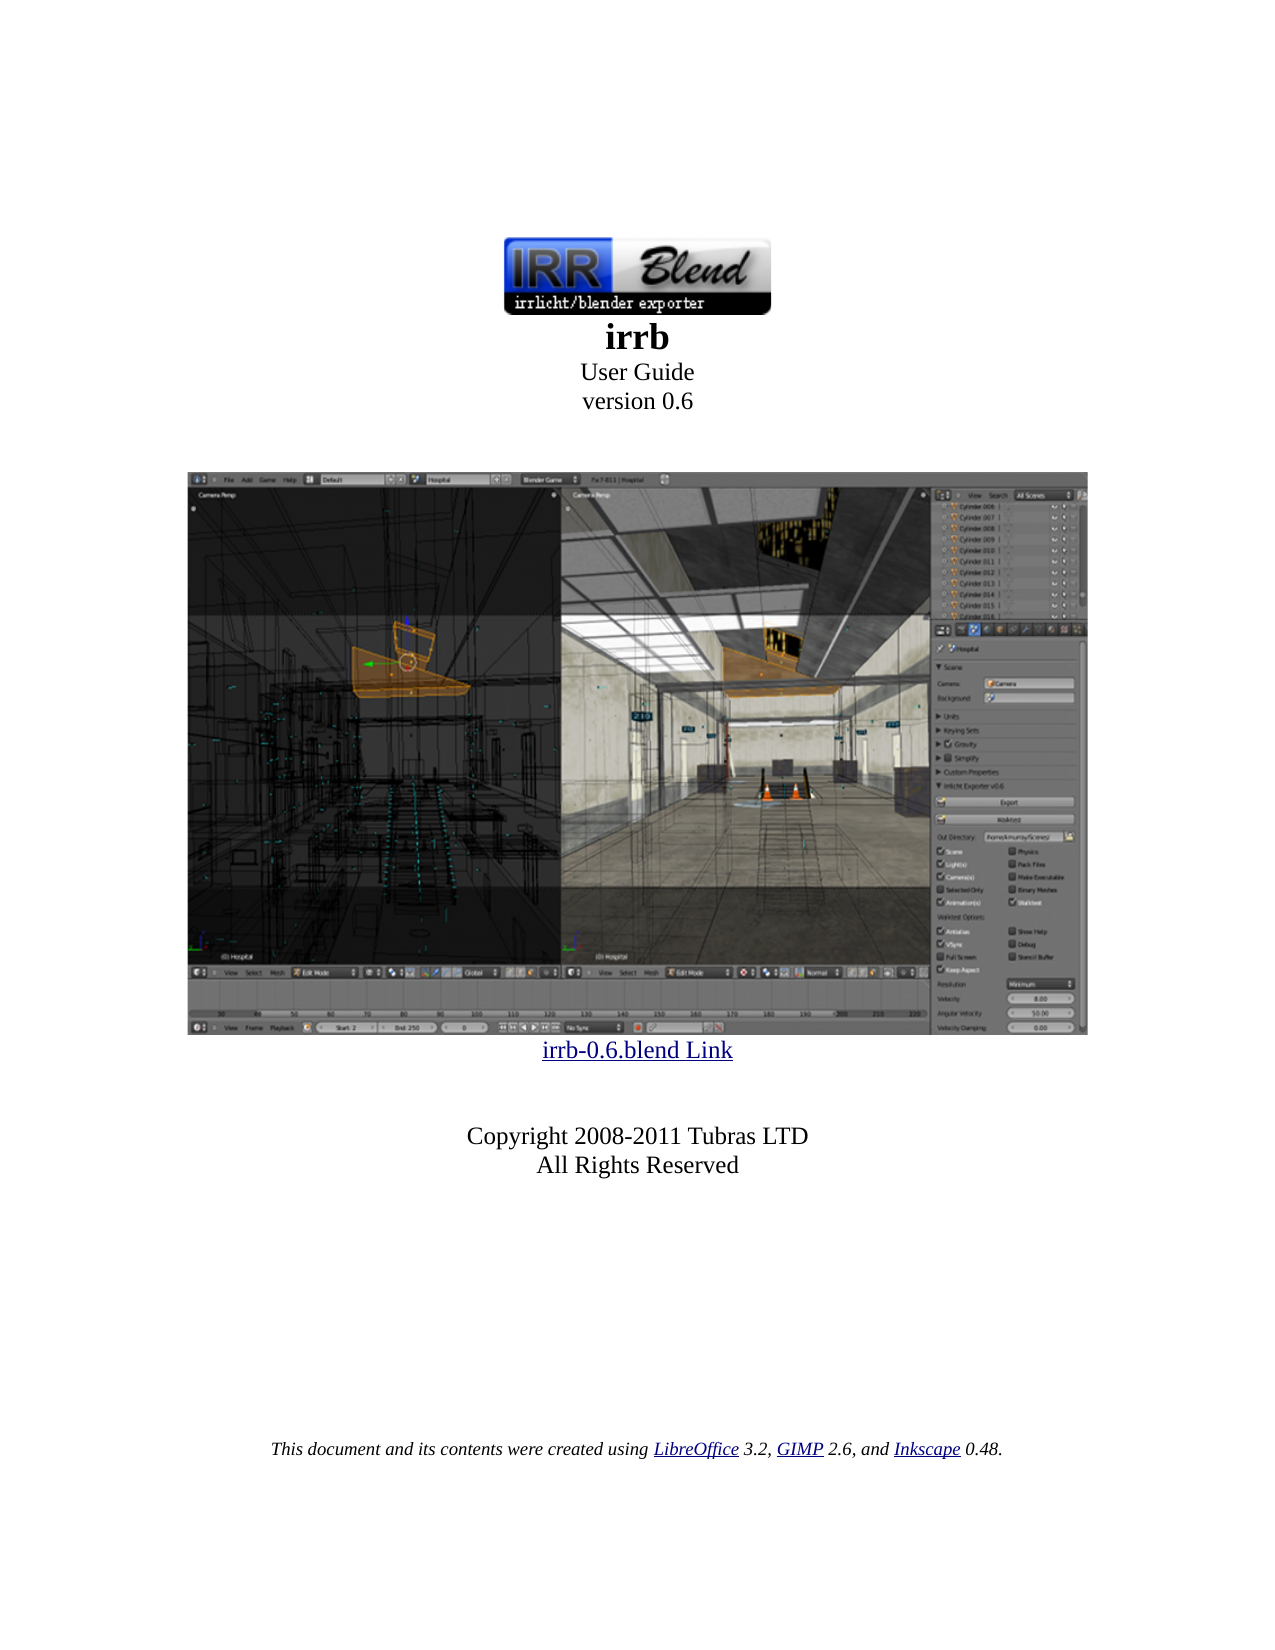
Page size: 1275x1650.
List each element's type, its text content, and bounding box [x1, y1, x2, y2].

text Copyright 2008-2011 Tubras LTD [187, 1121, 1087, 1150]
text User Guide [187, 357, 1087, 386]
text irrb [187, 314, 1087, 357]
text version 0.6 [187, 386, 1087, 415]
text All Rights Reserved [187, 1150, 1087, 1179]
picture [503, 236, 772, 315]
picture [187, 472, 1088, 1035]
text This document and its contents were created using LibreOffice 3.2, GIMP 2.6, and Inkscape 0.48. [187, 1437, 1087, 1459]
text irrb-0.6.blend Link [187, 1035, 1087, 1064]
